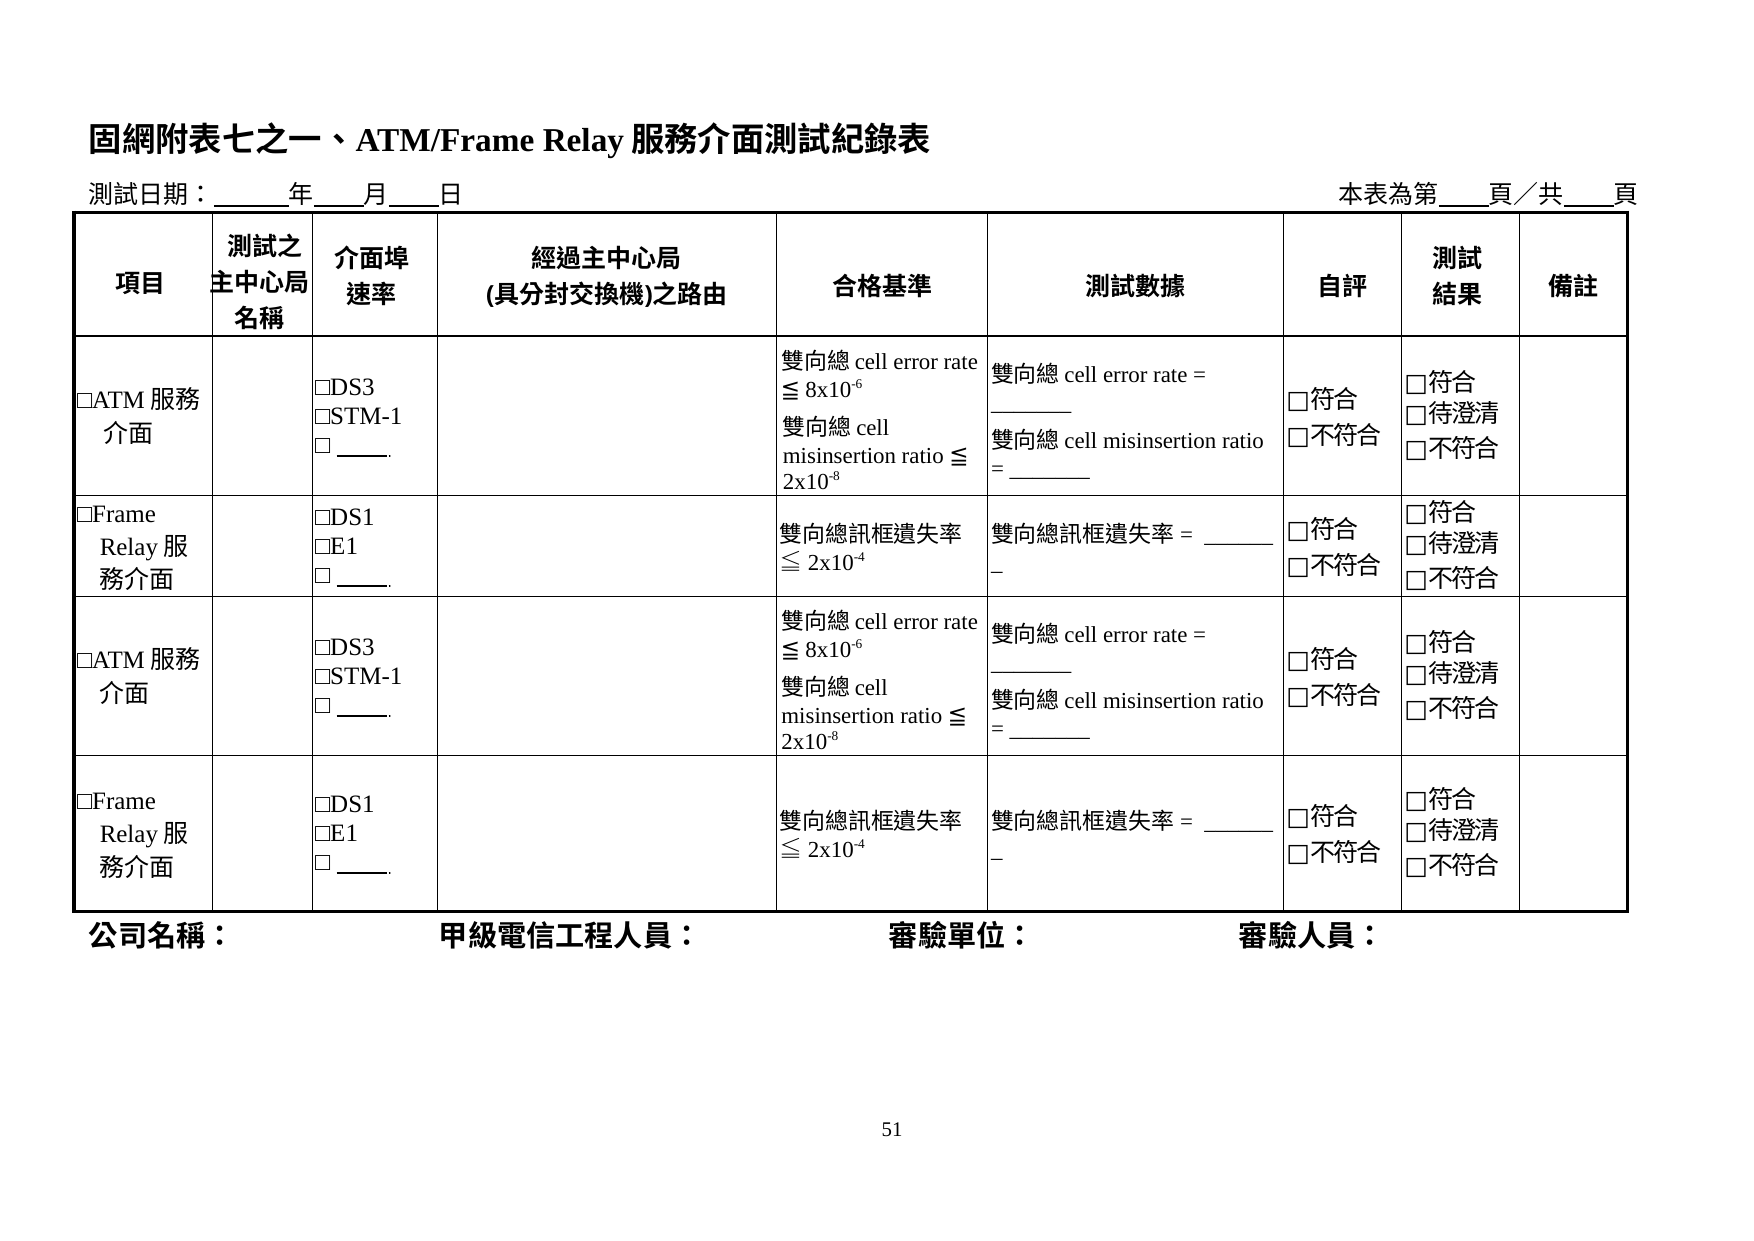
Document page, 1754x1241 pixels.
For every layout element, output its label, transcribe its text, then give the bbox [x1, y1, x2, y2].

table_cell □DS3 □STM-1 □ [313, 597, 437, 755]
table_cell [438, 756, 776, 910]
table_cell □符合 □待澄清 □不符合 [1402, 756, 1519, 910]
table_cell □ATM服務介面 [76, 597, 212, 755]
table_cell 雙向總cell error rate = _______ 雙向總cell misinsertion ratio = _______ [988, 597, 1283, 755]
table_cell □DS1 □E1 □ [313, 496, 437, 596]
table_cell [213, 337, 312, 494]
table_header 經過主中心局 (具分封交換機)之路由 [438, 214, 776, 335]
table_header 備註 [1520, 214, 1626, 335]
table_cell □ATM服務介面 [76, 337, 212, 494]
table_cell [438, 337, 776, 494]
table_header 自評 [1284, 214, 1401, 335]
text 測試日期： 年 月 日 本表為第 頁／共 頁 [89, 173, 1655, 211]
table_cell 雙向總cell error rate = _______ 雙向總cell misinsertion ratio = _______ [988, 337, 1283, 494]
table_cell □符合 □不符合 [1284, 496, 1401, 596]
table_cell □DS3 □STM-1 □ [313, 337, 437, 494]
table_cell [213, 496, 312, 596]
table_header 合格基準 [777, 214, 987, 335]
table_cell [213, 756, 312, 910]
table_cell 雙向總訊框遺失率 ≦ 2x10-4 [777, 496, 987, 596]
text 公司名稱： 甲級電信工程人員： 審驗單位： 審驗人員： [89, 913, 1695, 955]
table_cell 雙向總訊框遺失率 ≦ 2x10-4 [777, 756, 987, 910]
table_cell □Frame Relay服務介面 [76, 496, 212, 596]
table_cell [438, 597, 776, 755]
table_cell □符合 □待澄清 □不符合 [1402, 337, 1519, 494]
table_cell 雙向總cell error rate ≦ 8x10-6 雙向總cell misinsertion ratio ≦ 2x10-8 [777, 597, 987, 755]
subtitle 固網附表七之一、ATM/Frame Relay服務介面測試紀錄表 [89, 112, 1695, 161]
table_header 測試 結果 [1402, 214, 1519, 335]
table_cell [1520, 597, 1626, 755]
table_cell 雙向總訊框遺失率 = _______ [988, 496, 1283, 596]
table_cell [1520, 496, 1626, 596]
table_cell □DS1 □E1 □ [313, 756, 437, 910]
table_cell [1520, 337, 1626, 494]
table_cell [213, 597, 312, 755]
table_cell [1520, 756, 1626, 910]
table_header 測試數據 [988, 214, 1283, 335]
table_header 測試之 主中心局名稱 [213, 214, 312, 335]
table_header 介面埠 速率 [313, 214, 437, 335]
table_cell [438, 496, 776, 596]
table_cell □符合 □不符合 [1284, 756, 1401, 910]
table_cell □符合 □待澄清 □不符合 [1402, 597, 1519, 755]
table_cell 雙向總訊框遺失率 = _______ [988, 756, 1283, 910]
table_cell □符合 □待澄清 □不符合 [1402, 496, 1519, 596]
table_header 項目 [76, 214, 212, 335]
table_cell □Frame Relay服務介面 [76, 756, 212, 910]
table_cell 雙向總cell error rate ≦ 8x10-6 雙向總cell misinsertion ratio ≦ 2x10-8 [777, 337, 987, 494]
table_cell □符合 □不符合 [1284, 597, 1401, 755]
table_cell □符合 □不符合 [1284, 337, 1401, 494]
